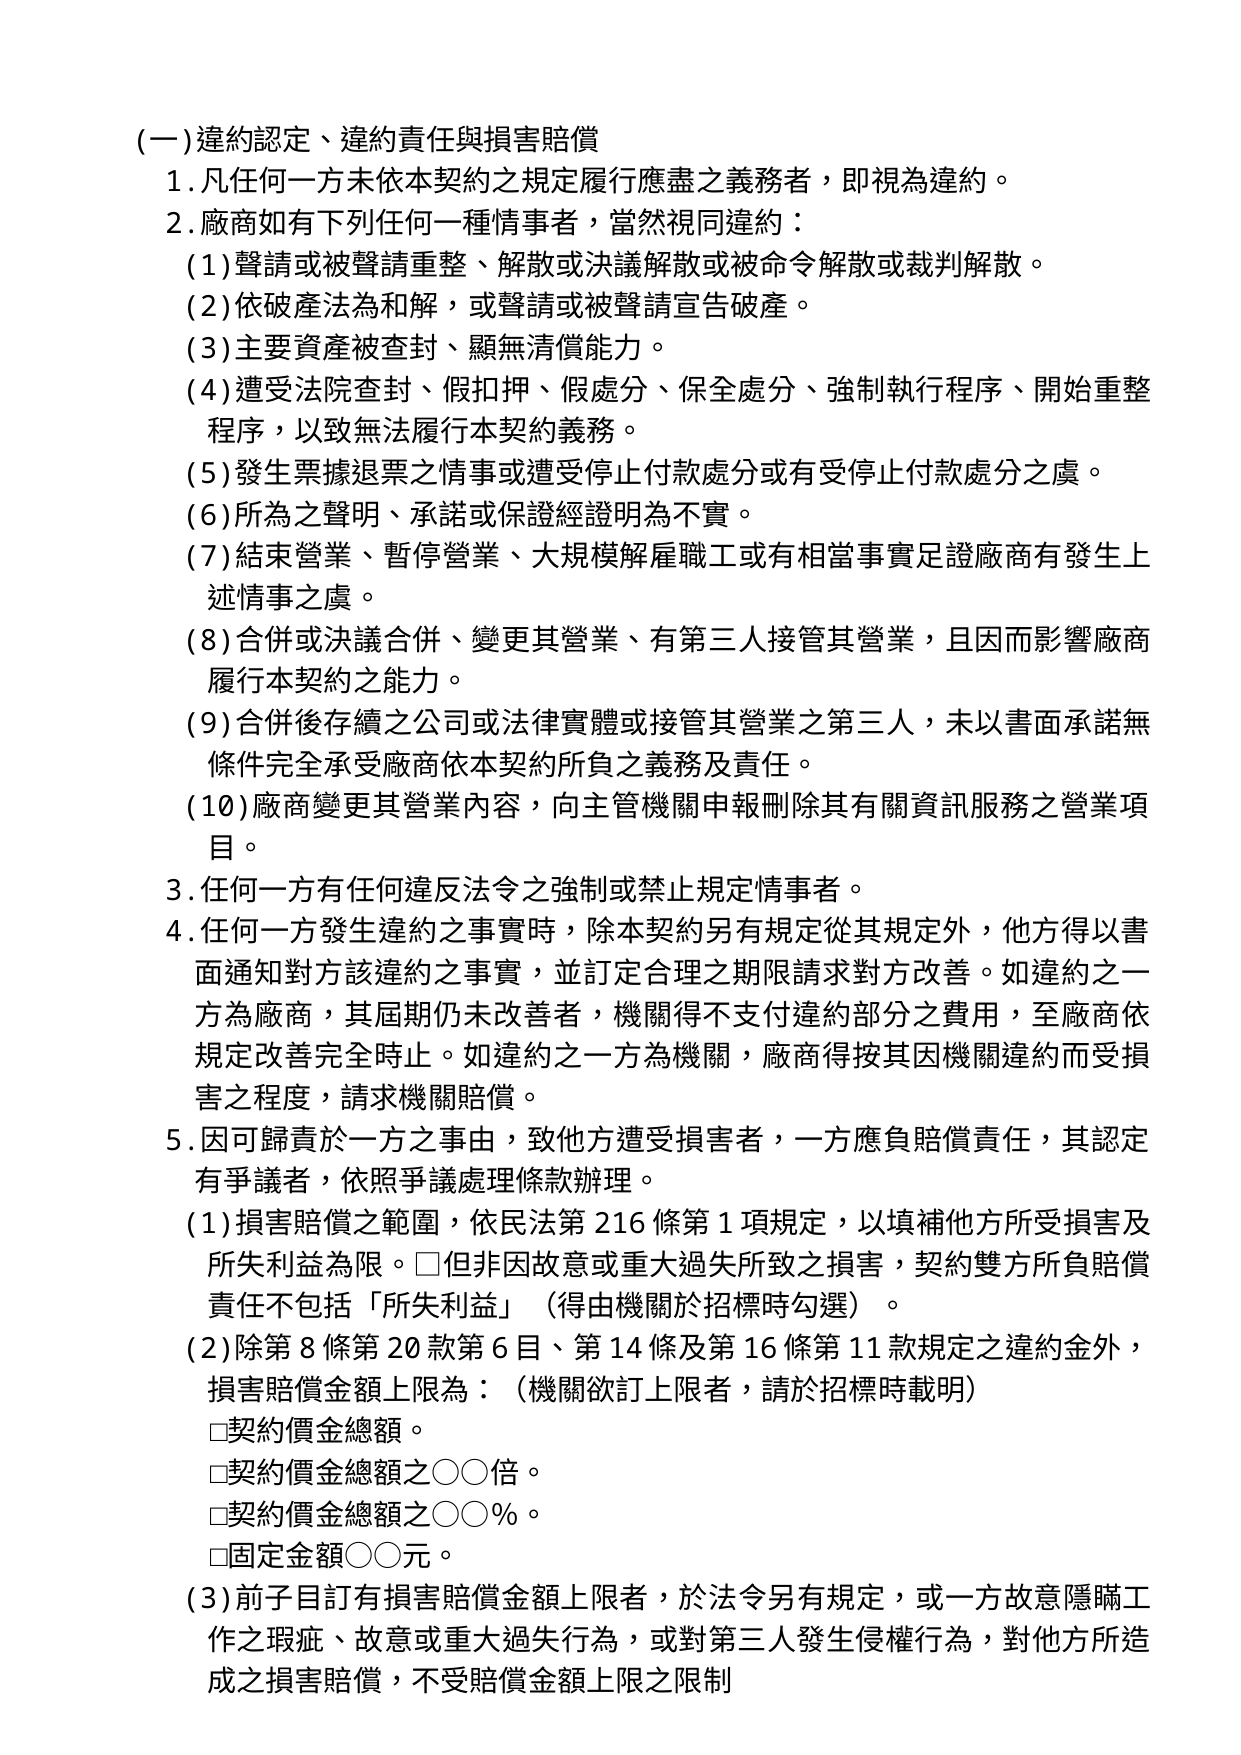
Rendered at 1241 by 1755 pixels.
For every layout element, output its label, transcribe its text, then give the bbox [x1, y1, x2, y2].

text (3)主要資產被查封、顯無清償能力。 [182, 325, 1152, 367]
text 3.任何一方有任何違反法令之強制或禁止規定情事者。 [165, 867, 1152, 908]
text (1)損害賠償之範圍，依民法第216條第1項規定，以填補他方所受損害及所失利益為限。□但非因故意或重大過失所致之損害，契約雙方所負賠償責任不包括「所失利益」（得由機關於招標時勾選）。 [182, 1200, 1152, 1325]
text □契約價金總額之○○倍。 [210, 1450, 1152, 1492]
text □契約價金總額之○○％。 [210, 1492, 1152, 1533]
text (1)聲請或被聲請重整、解散或決議解散或被命令解散或裁判解散。 [182, 242, 1152, 283]
text □契約價金總額。 [210, 1408, 1152, 1450]
text 1.凡任何一方未依本契約之規定履行應盡之義務者，即視為違約。 [165, 158, 1152, 200]
text (3)前子目訂有損害賠償金額上限者，於法令另有規定，或一方故意隱瞞工作之瑕疵、故意或重大過失行為，或對第三人發生侵權行為，對他方所造成之損害賠償，不受賠償金額上限之限制 [182, 1575, 1152, 1700]
text (7)結束營業、暫停營業、大規模解雇職工或有相當事實足證廠商有發生上述情事之虞。 [182, 533, 1152, 617]
text (5)發生票據退票之情事或遭受停止付款處分或有受停止付款處分之虞。 [182, 450, 1152, 492]
text 4.任何一方發生違約之事實時，除本契約另有規定從其規定外，他方得以書面通知對方該違約之事實，並訂定合理之期限請求對方改善。如違約之一方為廠商，其屆期仍未改善者，機關得不支付違約部分之費用，至廠商依規定改善完全時止。如違約之一方為機關，廠商得按其因機關違約而受損害之程度，請求機關賠償。 [165, 908, 1152, 1117]
text (一)違約認定、違約責任與損害賠償 [132, 96, 1152, 158]
text 2.廠商如有下列任何一種情事者，當然視同違約： [165, 200, 1152, 242]
text □固定金額○○元。 [210, 1533, 1152, 1575]
text (2)除第8條第20款第6目、第14條及第16條第11款規定之違約金外，損害賠償金額上限為：（機關欲訂上限者，請於招標時載明） [182, 1325, 1152, 1408]
text (9)合併後存續之公司或法律實體或接管其營業之第三人，未以書面承諾無條件完全承受廠商依本契約所負之義務及責任。 [182, 700, 1152, 783]
text (4)遭受法院查封、假扣押、假處分、保全處分、強制執行程序、開始重整程序，以致無法履行本契約義務。 [182, 367, 1152, 450]
text (6)所為之聲明、承諾或保證經證明為不實。 [182, 492, 1152, 533]
text (8)合併或決議合併、變更其營業、有第三人接管其營業，且因而影響廠商履行本契約之能力。 [182, 617, 1152, 700]
text (2)依破產法為和解，或聲請或被聲請宣告破產。 [182, 283, 1152, 325]
text (10)廠商變更其營業內容，向主管機關申報刪除其有關資訊服務之營業項目。 [182, 783, 1152, 867]
text 5.因可歸責於一方之事由，致他方遭受損害者，一方應負賠償責任，其認定有爭議者，依照爭議處理條款辦理。 [165, 1117, 1152, 1200]
